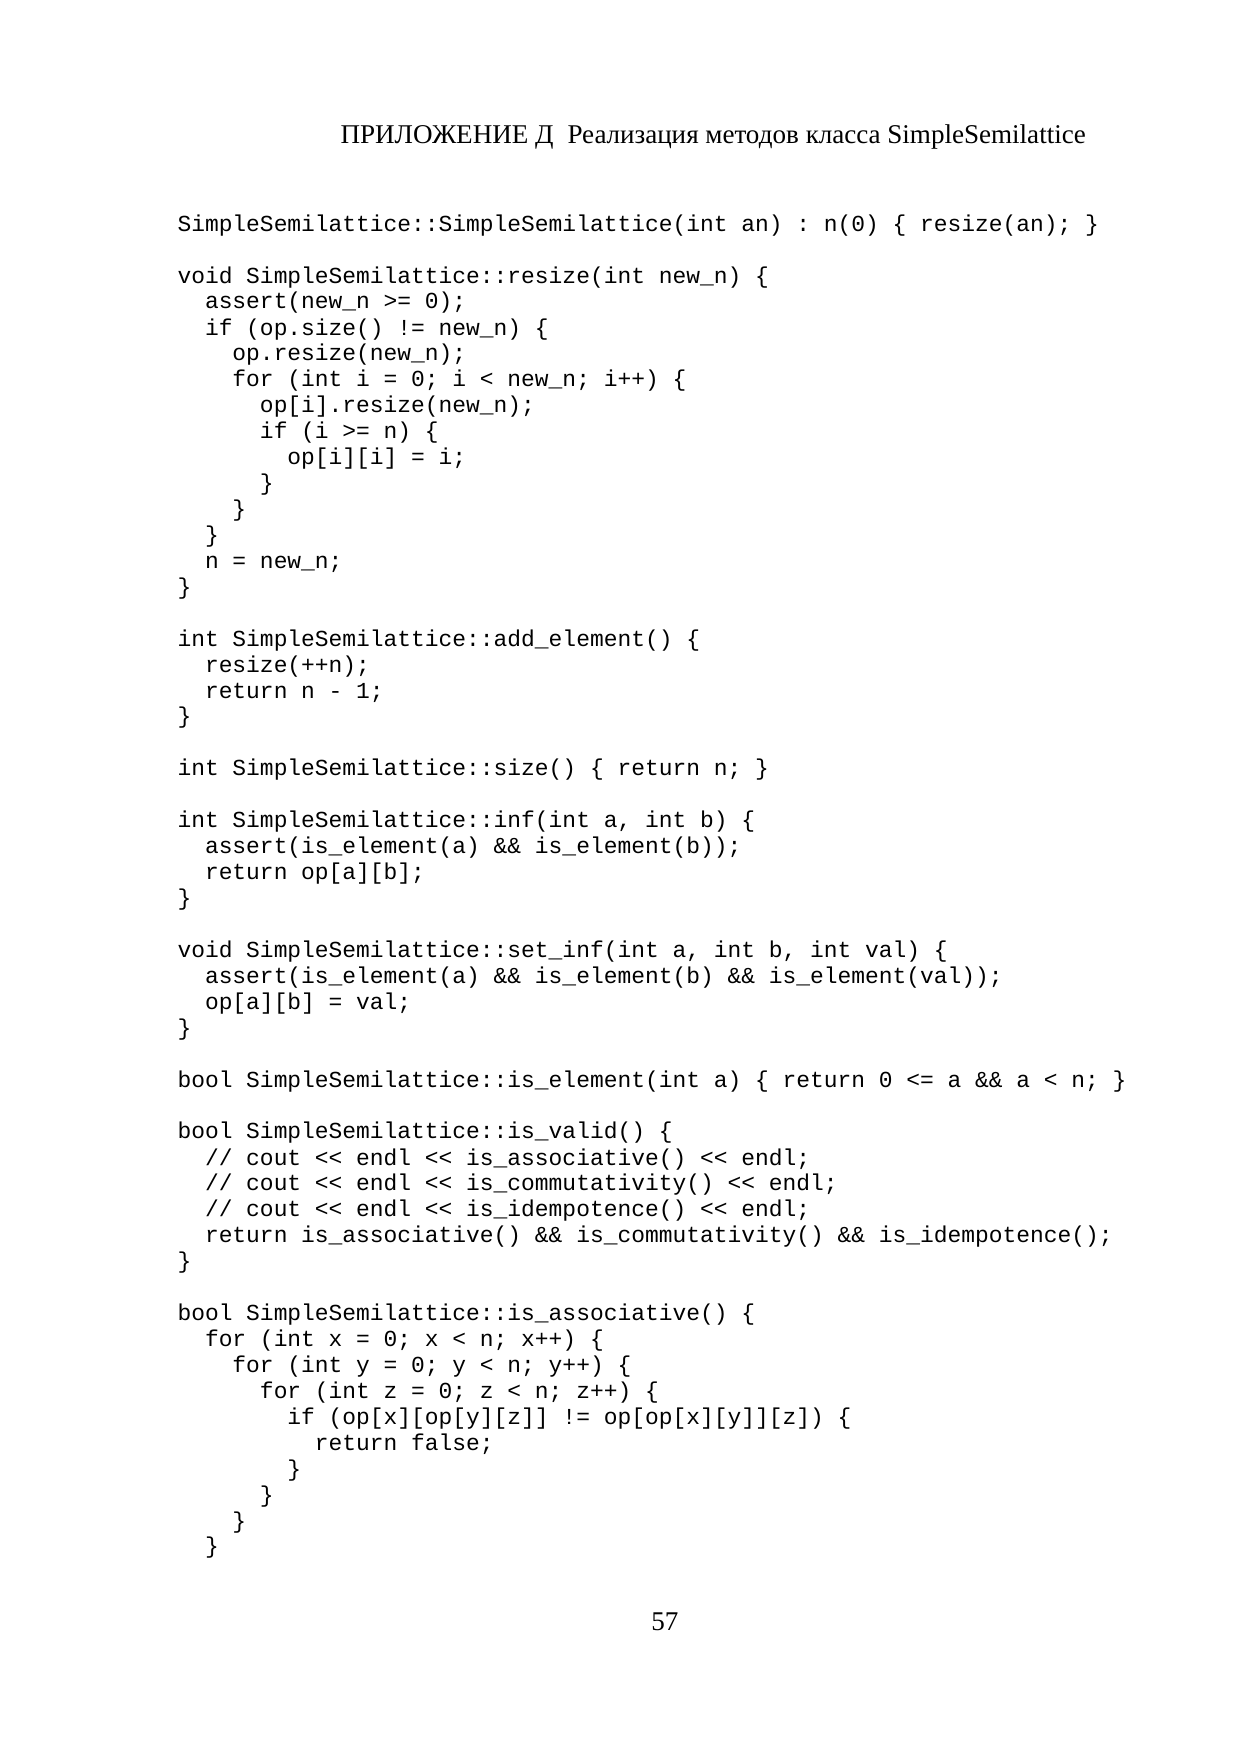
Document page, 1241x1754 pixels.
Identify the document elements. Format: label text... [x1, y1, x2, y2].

text SimpleSemilattice::SimpleSemilattice(int an) : n(0) { resize(an); } [177, 212, 1152, 238]
text for (int y = 0; y < n; y++) { [177, 1353, 1152, 1379]
text return n - 1; [177, 679, 1152, 705]
text } [177, 705, 1152, 731]
text op.resize(new_n); [177, 342, 1152, 368]
text assert(is_element(a) && is_element(b) && is_element(val)); [177, 964, 1152, 990]
text // cout << endl << is_idempotence() << endl; [177, 1198, 1152, 1224]
text void SimpleSemilattice::set_inf(int a, int b, int val) { [177, 938, 1152, 964]
text n = new_n; [177, 549, 1152, 575]
text bool SimpleSemilattice::is_valid() { [177, 1120, 1152, 1146]
text bool SimpleSemilattice::is_element(int a) { return 0 <= a && a < n; } [177, 1068, 1152, 1094]
text } [177, 1457, 1152, 1483]
text if (i >= n) { [177, 419, 1152, 446]
text int SimpleSemilattice::size() { return n; } [177, 757, 1152, 783]
text } [177, 1483, 1152, 1509]
text } [177, 1016, 1152, 1042]
text resize(++n); [177, 653, 1152, 679]
text op[i].resize(new_n); [177, 394, 1152, 419]
text // cout << endl << is_commutativity() << endl; [177, 1172, 1152, 1198]
text op[a][b] = val; [177, 990, 1152, 1016]
text assert(is_element(a) && is_element(b)); [177, 834, 1152, 861]
text for (int z = 0; z < n; z++) { [177, 1379, 1152, 1405]
text } [177, 1535, 1152, 1561]
text int SimpleSemilattice::inf(int a, int b) { [177, 809, 1152, 834]
text int SimpleSemilattice::add_element() { [177, 627, 1152, 653]
text // cout << endl << is_associative() << endl; [177, 1146, 1152, 1172]
text for (int i = 0; i < new_n; i++) { [177, 368, 1152, 394]
text return op[a][b]; [177, 861, 1152, 886]
text for (int x = 0; x < n; x++) { [177, 1327, 1152, 1353]
text bool SimpleSemilattice::is_associative() { [177, 1301, 1152, 1327]
text } [177, 497, 1152, 523]
text } [177, 1509, 1152, 1535]
text } [177, 886, 1152, 912]
text return false; [177, 1431, 1152, 1457]
text assert(new_n >= 0); [177, 290, 1152, 316]
text } [177, 1249, 1152, 1276]
text } [177, 523, 1152, 549]
text } [177, 471, 1152, 497]
text if (op.size() != new_n) { [177, 316, 1152, 342]
subtitle Реализация методов класса SimpleSemilattice [201, 118, 1152, 149]
text return is_associative() && is_commutativity() && is_idempotence(); [177, 1224, 1152, 1249]
text } [177, 575, 1152, 601]
text void SimpleSemilattice::resize(int new_n) { [177, 264, 1152, 290]
text if (op[x][op[y][z]] != op[op[x][y]][z]) { [177, 1405, 1152, 1431]
text op[i][i] = i; [177, 446, 1152, 471]
